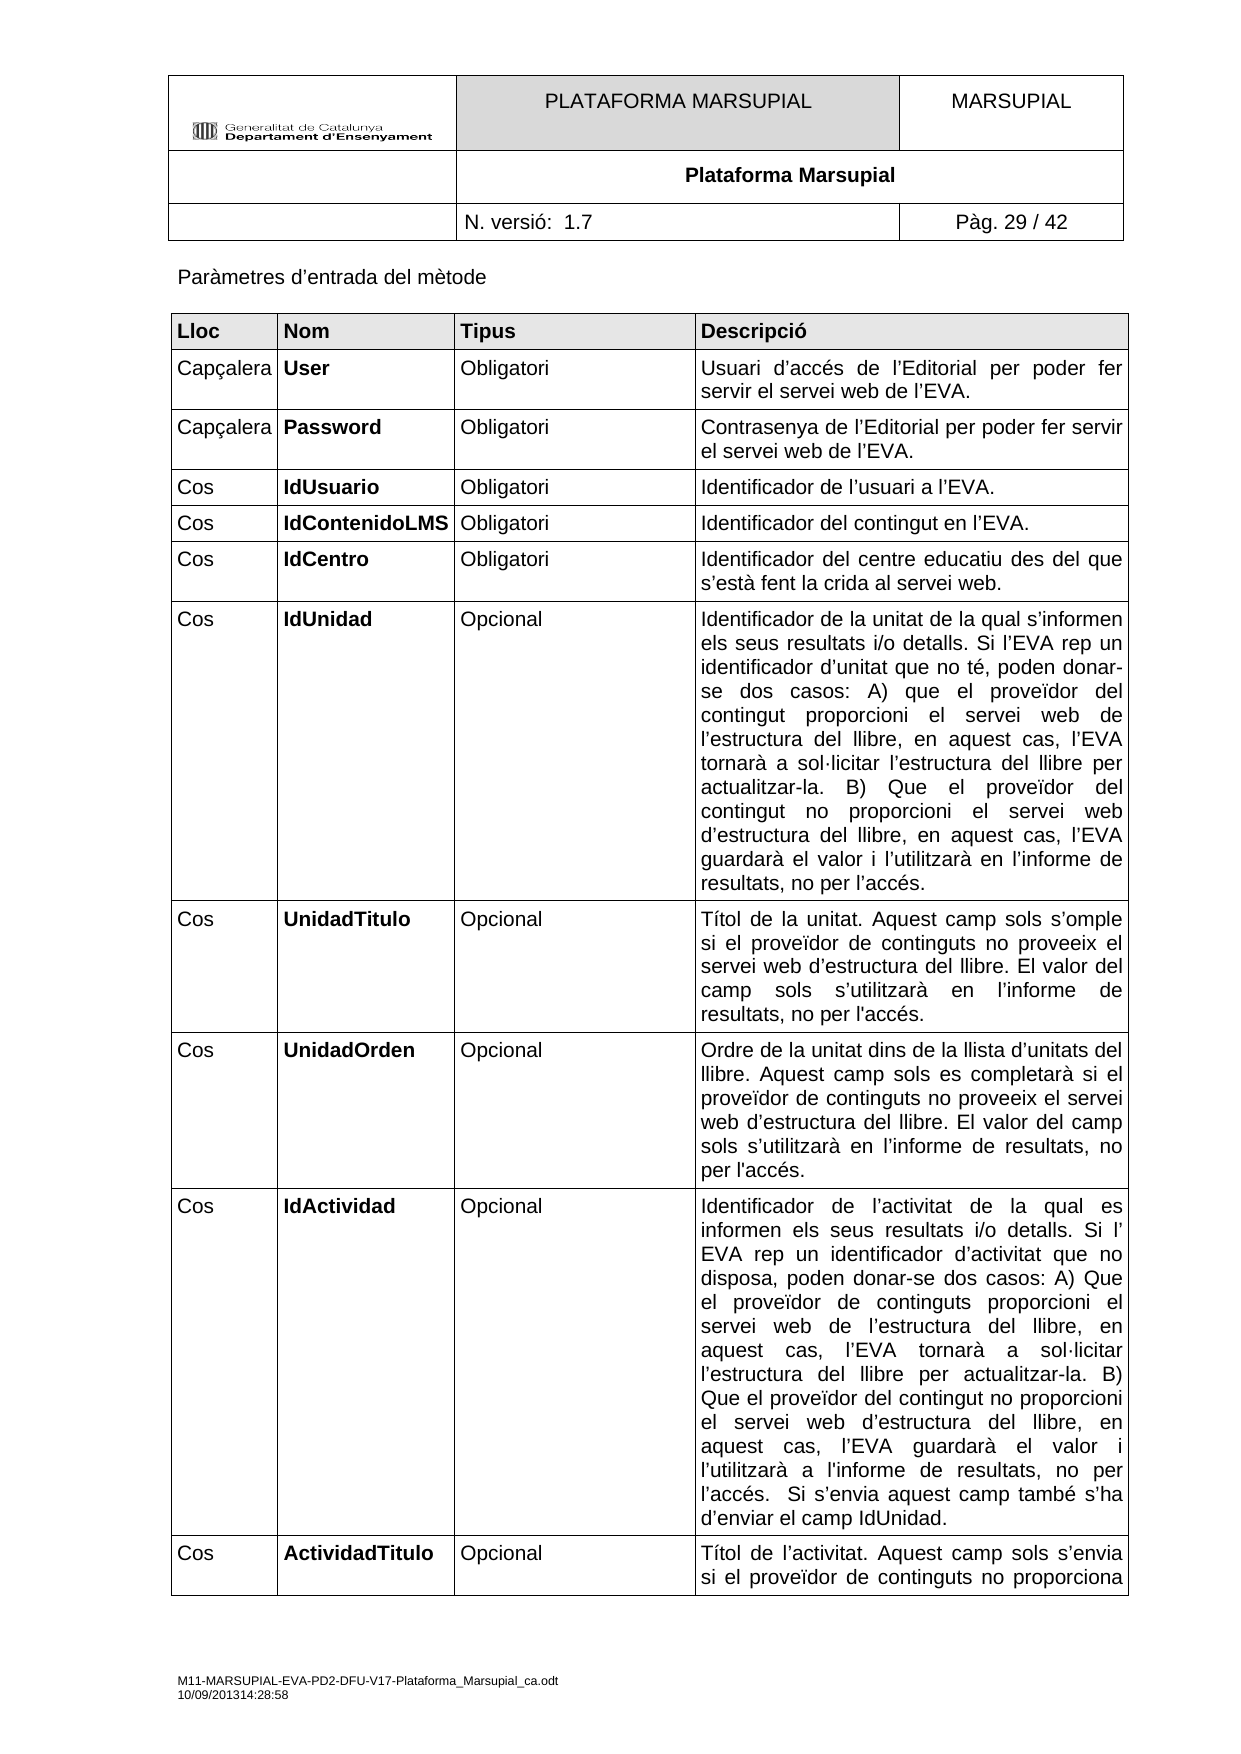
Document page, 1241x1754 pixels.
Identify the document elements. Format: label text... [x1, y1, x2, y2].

table_cell Obligatori [455, 542, 695, 601]
table_cell Obligatori [455, 410, 695, 469]
table_cell Títol de la unitat. Aquest camp sols s’omple si el proveïdor de continguts no proveeix el servei web d’estructura del llibre. El valor del camp sols s’utilitzarà en l’informe de resultats, no per l'accés. [696, 901, 1128, 1032]
table_cell Contrasenya de l’Editorial per poder fer servir el servei web de l’EVA. [696, 410, 1128, 469]
table_cell Cos [172, 542, 277, 601]
table_cell Cos [172, 470, 277, 505]
table_cell IdActividad [278, 1189, 454, 1535]
table_cell UnidadOrden [278, 1033, 454, 1188]
table_cell IdContenidoLMS [278, 506, 454, 541]
table_cell User [278, 350, 454, 409]
table_cell Identificador de l’activitat de la qual es informen els seus resultats i/o detalls. Si l’ EVA rep un identificador d’activitat que no disposa, poden donar-se dos casos: A) Que el proveïdor de continguts proporcioni el servei web de l’estructura del llibre, en aquest cas, l’EVA tornarà a sol·licitar l’estructura del llibre per actualitzar-la. B) Que el proveïdor del contingut no proporcioni el servei web d’estructura del llibre, en aquest cas, l’EVA guardarà el valor i l’utilitzarà a l'informe de resultats, no per l’accés. Si s’envia aquest camp també s’ha d’enviar el camp IdUnidad. [696, 1189, 1128, 1535]
table_cell Cos [172, 1033, 277, 1188]
table_cell Obligatori [455, 350, 695, 409]
table_cell Obligatori [455, 506, 695, 541]
table_cell Cos [172, 1536, 277, 1595]
table_cell Cos [172, 602, 277, 900]
table_cell Usuari d’accés de l’Editorial per poder fer servir el servei web de l’EVA. [696, 350, 1128, 409]
table_cell IdUsuario [278, 470, 454, 505]
table_cell Identificador del centre educatiu des del que s’està fent la crida al servei web. [696, 542, 1128, 601]
table_cell IdUnidad [278, 602, 454, 900]
table_cell Identificador de l’usuari a l’EVA. [696, 470, 1128, 505]
table_cell Opcional [455, 901, 695, 1032]
table_cell Identificador de la unitat de la qual s’informen els seus resultats i/o detalls. Si l’EVA rep un identificador d’unitat que no té, poden donar-se dos casos: A) que el proveïdor del contingut proporcioni el servei web de l’estructura del llibre, en aquest cas, l’EVA tornarà a sol·licitar l’estructura del llibre per actualitzar-la. B) Que el proveïdor del contingut no proporcioni el servei web d’estructura del llibre, en aquest cas, l’EVA guardarà el valor i l’utilitzarà en l’informe de resultats, no per l’accés. [696, 602, 1128, 900]
table_header Tipus [455, 314, 695, 349]
table_cell Cos [172, 506, 277, 541]
table_cell Capçalera [172, 350, 277, 409]
table_cell Opcional [455, 1033, 695, 1188]
table_cell Opcional [455, 1189, 695, 1535]
text Paràmetres d’entrada del mètode [177, 265, 1122, 289]
table_cell Password [278, 410, 454, 469]
table_cell Cos [172, 901, 277, 1032]
table_cell Títol de l’activitat. Aquest camp sols s’envia si el proveïdor de continguts no proporciona [696, 1536, 1128, 1595]
table_cell IdCentro [278, 542, 454, 601]
table_header Descripció [696, 314, 1128, 349]
table_header Lloc [172, 314, 277, 349]
table_cell Capçalera [172, 410, 277, 469]
table_cell Identificador del contingut en l’EVA. [696, 506, 1128, 541]
table_cell Obligatori [455, 470, 695, 505]
table_header Nom [278, 314, 454, 349]
table_cell UnidadTitulo [278, 901, 454, 1032]
table_cell ActividadTitulo [278, 1536, 454, 1595]
table_cell Ordre de la unitat dins de la llista d’unitats del llibre. Aquest camp sols es completarà si el proveïdor de continguts no proveeix el servei web d’estructura del llibre. El valor del camp sols s’utilitzarà en l’informe de resultats, no per l'accés. [696, 1033, 1128, 1188]
table_cell Opcional [455, 1536, 695, 1595]
table_cell Cos [172, 1189, 277, 1535]
table_cell Opcional [455, 602, 695, 900]
